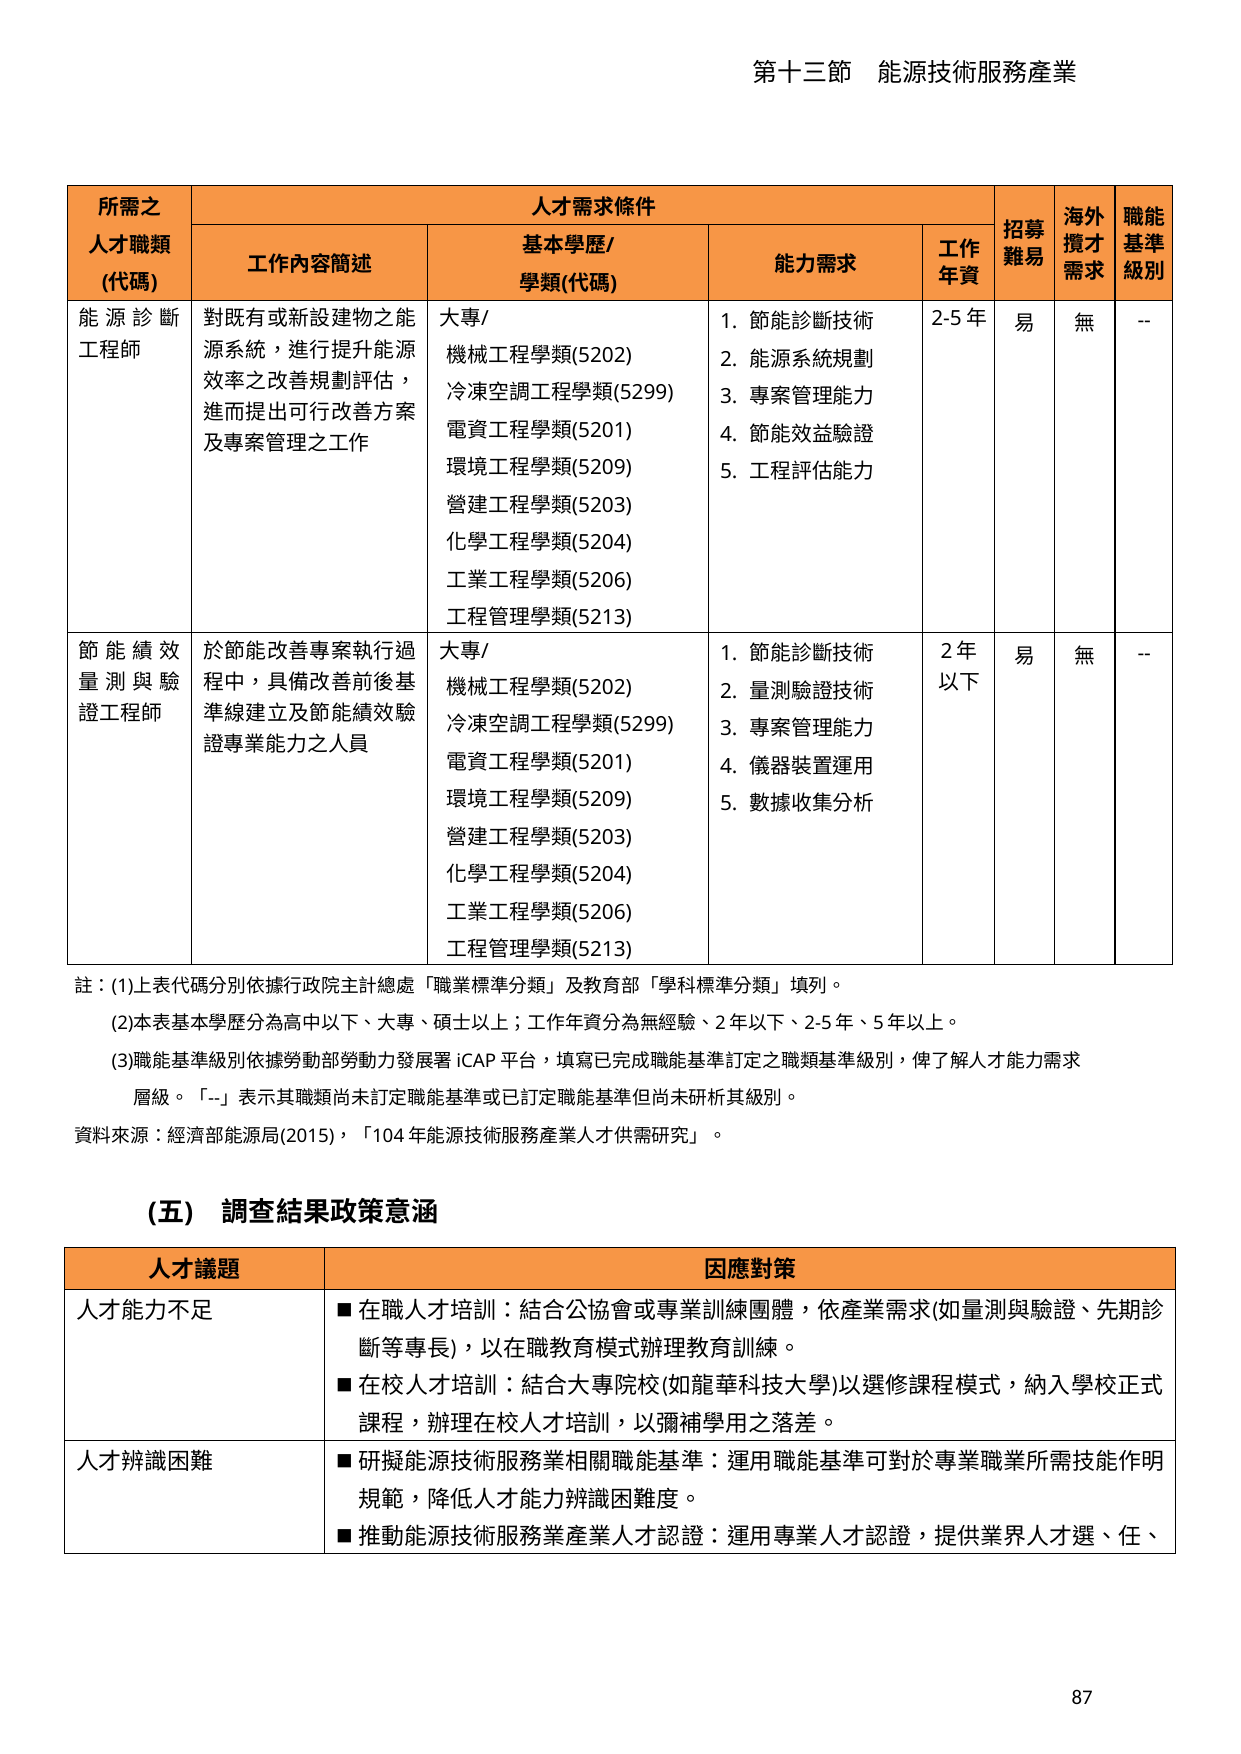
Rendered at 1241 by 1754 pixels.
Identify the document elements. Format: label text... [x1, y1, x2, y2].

table_cell 節能診斷技術 量測驗證技術 專案管理能力 儀器裝置運用 數據收集分析 [709, 633, 922, 964]
table_cell 大專/ 機械工程學類(5202) 冷凍空調工程學類(5299) 電資工程學類(5201) 環境工程學類(5209) 營建工程學類(5203) 化學工程學類(5204) 工業工程學類(5206) 工程管理學類(5213) [428, 301, 708, 632]
table_cell 在職人才培訓：結合公協會或專業訓練團體，依產業需求(如量測與驗證、先期診斷等專長)，以在職教育模式辦理教育訓練。 在校人才培訓：結合大專院校(如龍華科技大學)以選修課程模式，納入學校正式課程，辦理在校人才培訓，以彌補學用之落差。 [325, 1290, 1175, 1440]
table_header 人才需求條件 [192, 186, 994, 224]
table_cell 2年 以下 [923, 633, 994, 964]
table_cell 基本學歷/ 學類(代碼) [428, 225, 708, 300]
table_cell 對既有或新設建物之能源系統，進行提升能源效率之改善規劃評估，進而提出可行改善方案及專案管理之工作 [192, 301, 427, 632]
table_cell 人才能力不足 [65, 1290, 324, 1440]
table_cell 無 [1055, 301, 1114, 632]
table_cell 能力需求 [709, 225, 922, 300]
table_cell -- [1116, 301, 1172, 632]
text (2)本表基本學歷分為高中以下、大專、碩士以上；工作年資分為無經驗、2年以下、2-5年、5年以上。 [74, 1003, 1092, 1040]
table_header 職能基準級別 [1116, 186, 1172, 300]
table_header 人才議題 [65, 1248, 324, 1289]
table_header 因應對策 [325, 1248, 1175, 1289]
table_header 招募難易 [995, 186, 1054, 300]
text 資料來源：經濟部能源局(2015)，「104年能源技術服務產業人才供需研究」。 [74, 1115, 1092, 1153]
table_cell 人才辨識困難 [65, 1441, 324, 1553]
table_header 海外攬才需求 [1055, 186, 1114, 300]
table_cell 工作內容簡述 [192, 225, 427, 300]
table_cell -- [1116, 633, 1172, 964]
table_header 所需之 人才職類 (代碼) [68, 186, 191, 300]
table_cell 易 [995, 633, 1054, 964]
table_cell 能源診斷工程師 [68, 301, 191, 632]
list 調查結果政策意涵 [148, 1172, 1092, 1247]
table_cell 工作 年資 [923, 225, 994, 300]
table_cell 研擬能源技術服務業相關職能基準：運用職能基準可對於專業職業所需技能作明規範，降低人才能力辨識困難度。 推動能源技術服務業產業人才認證：運用專業人才認證，提供業界人才選、任、 [325, 1441, 1175, 1553]
table_cell 節能績效量測與驗證工程師 [68, 633, 191, 964]
table_cell 無 [1055, 633, 1114, 964]
table_cell 2-5年 [923, 301, 994, 632]
text 註：(1)上表代碼分別依據行政院主計總處「職業標準分類」及教育部「學科標準分類」填列。 [74, 965, 1092, 1003]
text (3)職能基準級別依據勞動部勞動力發展署iCAP平台，填寫已完成職能基準訂定之職類基準級別，俾了解人才能力需求層級。「--」表示其職類尚未訂定職能基準或已訂定職能基準但尚未研析其級別。 [74, 1040, 1092, 1115]
table_cell 於節能改善專案執行過程中，具備改善前後基準線建立及節能績效驗證專業能力之人員 [192, 633, 427, 964]
table_cell 易 [995, 301, 1054, 632]
table_cell 大專/ 機械工程學類(5202) 冷凍空調工程學類(5299) 電資工程學類(5201) 環境工程學類(5209) 營建工程學類(5203) 化學工程學類(5204) 工業工程學類(5206) 工程管理學類(5213) [428, 633, 708, 964]
table_cell 節能診斷技術 能源系統規劃 專案管理能力 節能效益驗證 工程評估能力 [709, 301, 922, 632]
